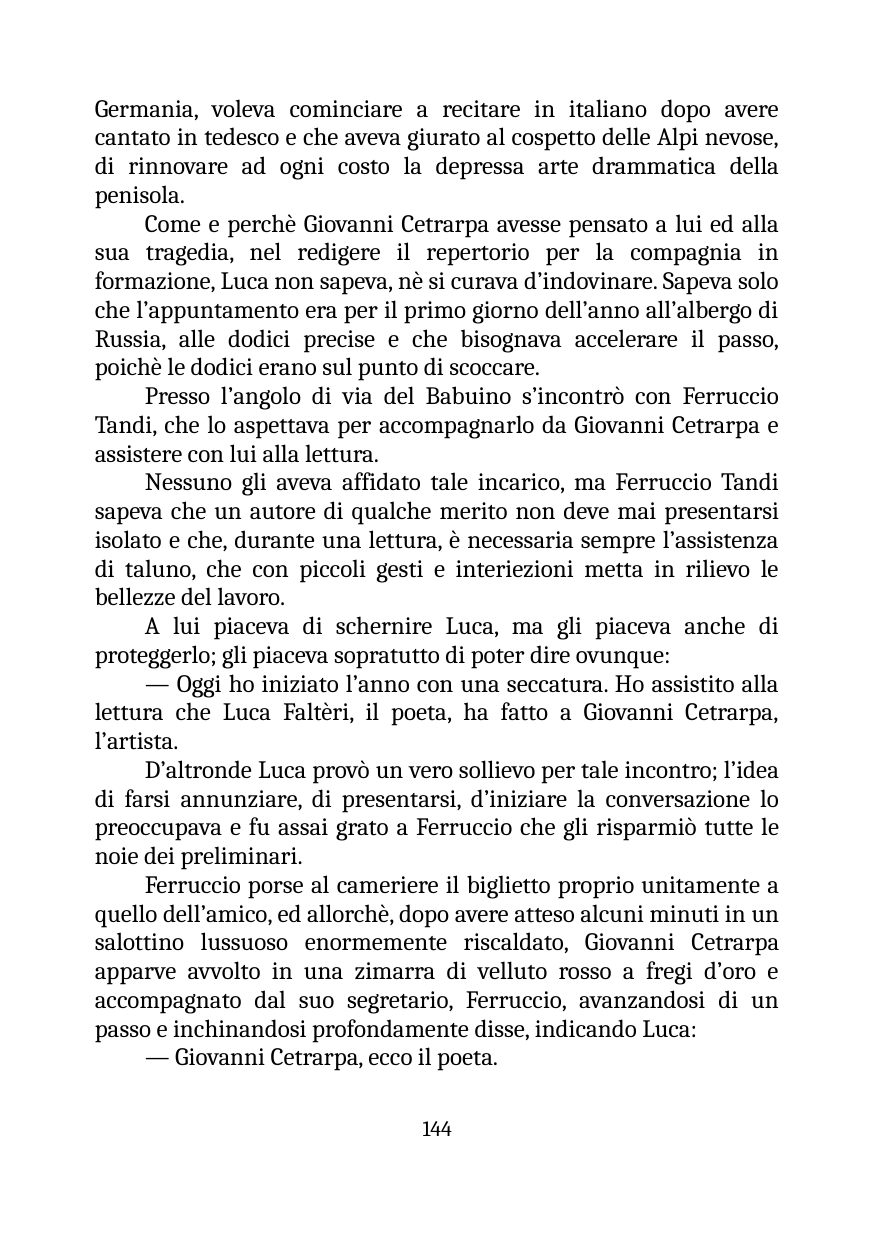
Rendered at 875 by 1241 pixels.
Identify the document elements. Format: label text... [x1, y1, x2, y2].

text Come e perchè Giovanni Cetrarpa avesse pensato a lui ed alla sua tragedia, nel redigere il repertorio per la compagnia in formazione, Luca non sapeva, nè si curava d’indovinare. Sapeva solo che l’appuntamento era per il primo giorno dell’anno all’albergo di Russia, alle dodici precise e che bisognava accelerare il passo, poichè le dodici erano sul punto di scoccare. [94, 209, 779, 382]
text Presso l’angolo di via del Babuino s’incontrò con Ferruccio Tandi, che lo aspettava per accompagnarlo da Giovanni Cetrarpa e assistere con lui alla lettura. [94, 382, 779, 468]
text D’altronde Luca provò un vero sollievo per tale incontro; l’idea di farsi annunziare, di presentarsi, d’iniziare la conversazione lo preoccupava e fu assai grato a Ferruccio che gli risparmiò tutte le noie dei preliminari. [94, 756, 779, 871]
text Nessuno gli aveva affidato tale incarico, ma Ferruccio Tandi sapeva che un autore di qualche merito non deve mai presentarsi isolato e che, durante una lettura, è necessaria sempre l’assistenza di taluno, che con piccoli gesti e interiezioni metta in rilievo le bellezze del lavoro. [94, 468, 779, 612]
text — Oggi ho iniziato l’anno con una seccatura. Ho assistito alla lettura che Luca Faltèri, il poeta, ha fatto a Giovanni Cetrarpa, l’artista. [94, 669, 779, 756]
text — Giovanni Cetrarpa, ecco il poeta. [94, 1043, 779, 1072]
text A lui piaceva di schernire Luca, ma gli piaceva anche di proteggerlo; gli piaceva sopratutto di poter dire ovunque: [94, 612, 779, 669]
text Germania, voleva cominciare a recitare in italiano dopo avere cantato in tedesco e che aveva giurato al cospetto delle Alpi nevose, di rinnovare ad ogni costo la depressa arte drammatica della penisola. [94, 94, 779, 209]
text Ferruccio porse al cameriere il biglietto proprio unitamente a quello dell’amico, ed allorchè, dopo avere atteso alcuni minuti in un salottino lussuoso enormemente riscaldato, Giovanni Cetrarpa apparve avvolto in una zimarra di velluto rosso a fregi d’oro e accompagnato dal suo segretario, Ferruccio, avanzandosi di un passo e inchinandosi profondamente disse, indicando Luca: [94, 871, 779, 1043]
